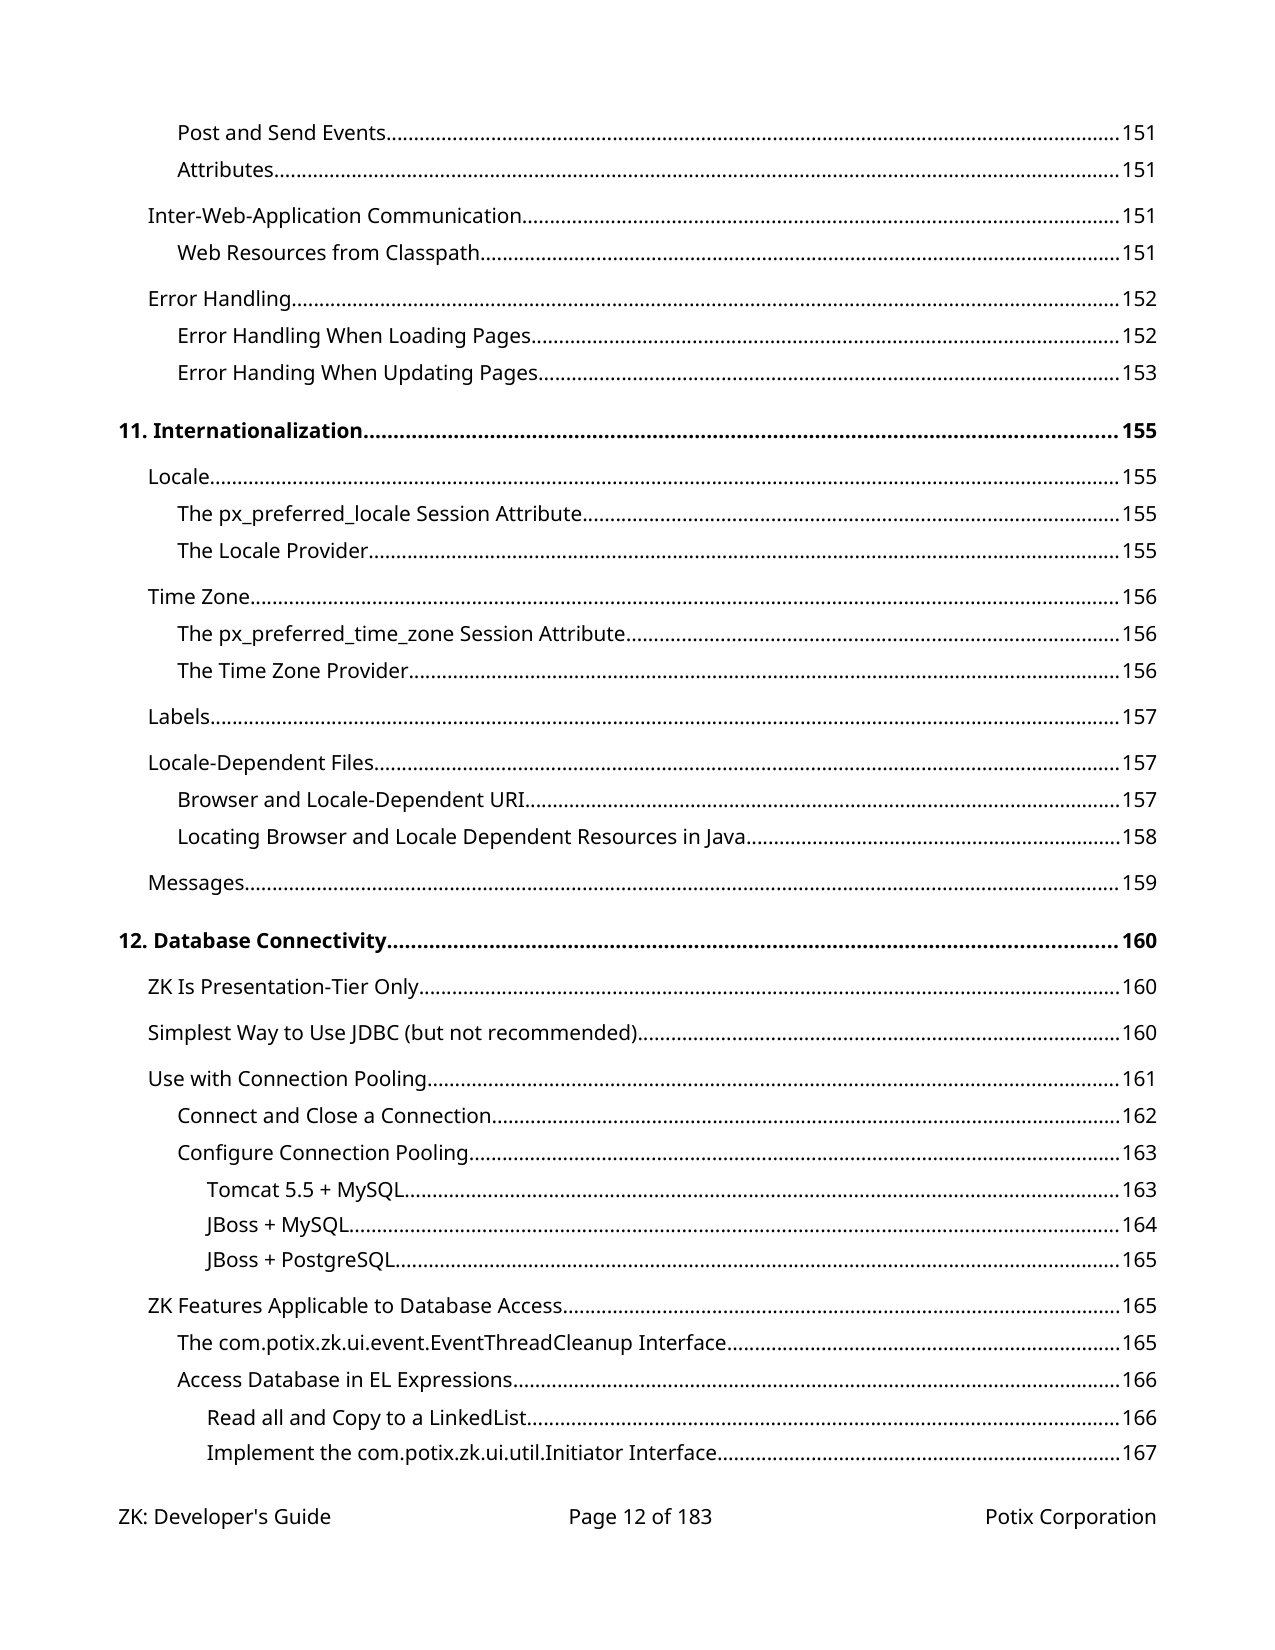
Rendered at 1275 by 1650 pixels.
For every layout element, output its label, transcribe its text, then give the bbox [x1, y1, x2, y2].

text Error Handing When Updating Pages 153 [177, 358, 1157, 387]
text Post and Send Events 151 [177, 118, 1157, 146]
text JBoss + PostgreSQL 165 [207, 1245, 1157, 1274]
text Inter-Web-Application Communication 151 [148, 201, 1157, 229]
text Web Resources from Classpath 151 [177, 238, 1157, 266]
text Connect and Close a Connection 162 [177, 1101, 1157, 1129]
text Attributes 151 [177, 155, 1157, 183]
text ZK Features Applicable to Database Access 165 [148, 1291, 1157, 1319]
text ZK Is Presentation-Tier Only 160 [148, 972, 1157, 1000]
text The px_preferred_time_zone Session Attribute 156 [177, 619, 1157, 647]
text Time Zone 156 [148, 582, 1157, 610]
text Use with Connection Pooling 161 [148, 1064, 1157, 1092]
text Messages 159 [148, 868, 1157, 896]
text Simplest Way to Use JDBC (but not recommended) 160 [148, 1018, 1157, 1046]
text Implement the com.potix.zk.ui.util.Initiator Interface 167 [207, 1438, 1157, 1466]
text Error Handling 152 [148, 284, 1157, 312]
text Tomcat 5.5 + MySQL 163 [207, 1175, 1157, 1203]
text Locale-Dependent Files 157 [148, 748, 1157, 776]
text Labels 157 [148, 702, 1157, 730]
text The px_preferred_locale Session Attribute 155 [177, 499, 1157, 527]
text Read all and Copy to a LinkedList 166 [207, 1403, 1157, 1431]
text The Time Zone Provider 156 [177, 656, 1157, 684]
text Configure Connection Pooling 163 [177, 1138, 1157, 1166]
text The Locale Provider 155 [177, 536, 1157, 564]
text Access Database in EL Expressions 166 [177, 1366, 1157, 1394]
text Browser and Locale-Dependent URI 157 [177, 785, 1157, 813]
text Locating Browser and Locale Dependent Resources in Java 158 [177, 822, 1157, 851]
text Error Handling When Loading Pages 152 [177, 321, 1157, 349]
text The com.potix.zk.ui.event.EventThreadCleanup Interface 165 [177, 1328, 1157, 1357]
text Locale 155 [148, 462, 1157, 490]
text 12. Database Connectivity 160 [118, 926, 1157, 954]
text JBoss + MySQL 164 [207, 1210, 1157, 1238]
text 11. Internationalization 155 [118, 416, 1157, 444]
